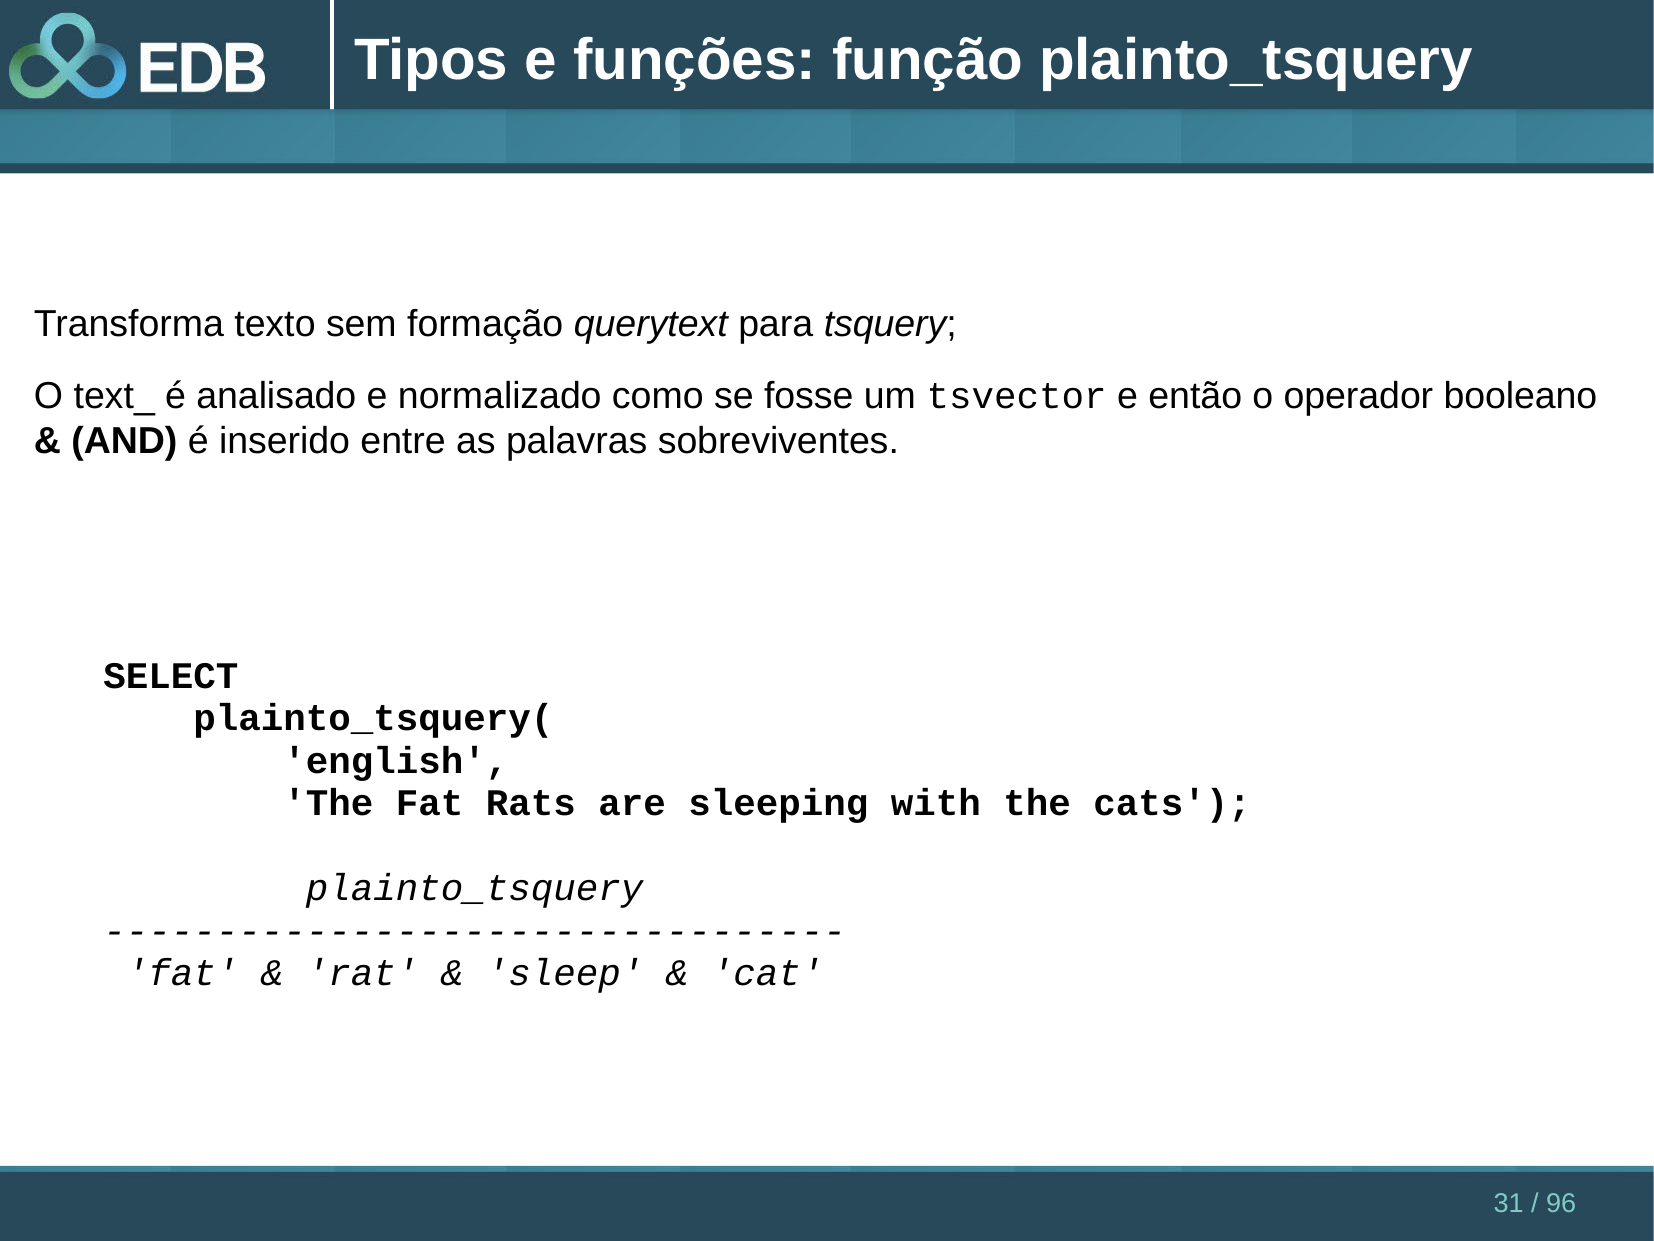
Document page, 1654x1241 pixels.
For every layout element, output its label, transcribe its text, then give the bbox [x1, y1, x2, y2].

text_box Transforma texto sem formação querytext para tsquery; O text_ é analisado e normalizado como se fosse um tsvector e então o operador booleano & (AND) é inserido entre as palavras sobreviventes. [19, 295, 1625, 473]
title Tipos e funções: função plainto_tsquery [354, 26, 1595, 92]
picture [0, 0, 1654, 1241]
text_box SELECT plainto_tsquery( 'english', 'The Fat Rats are sleeping with the cats'); plainto_tsquery --------------------------------- 'fat' & 'rat' & 'sleep' & 'cat' [88, 649, 1595, 1005]
